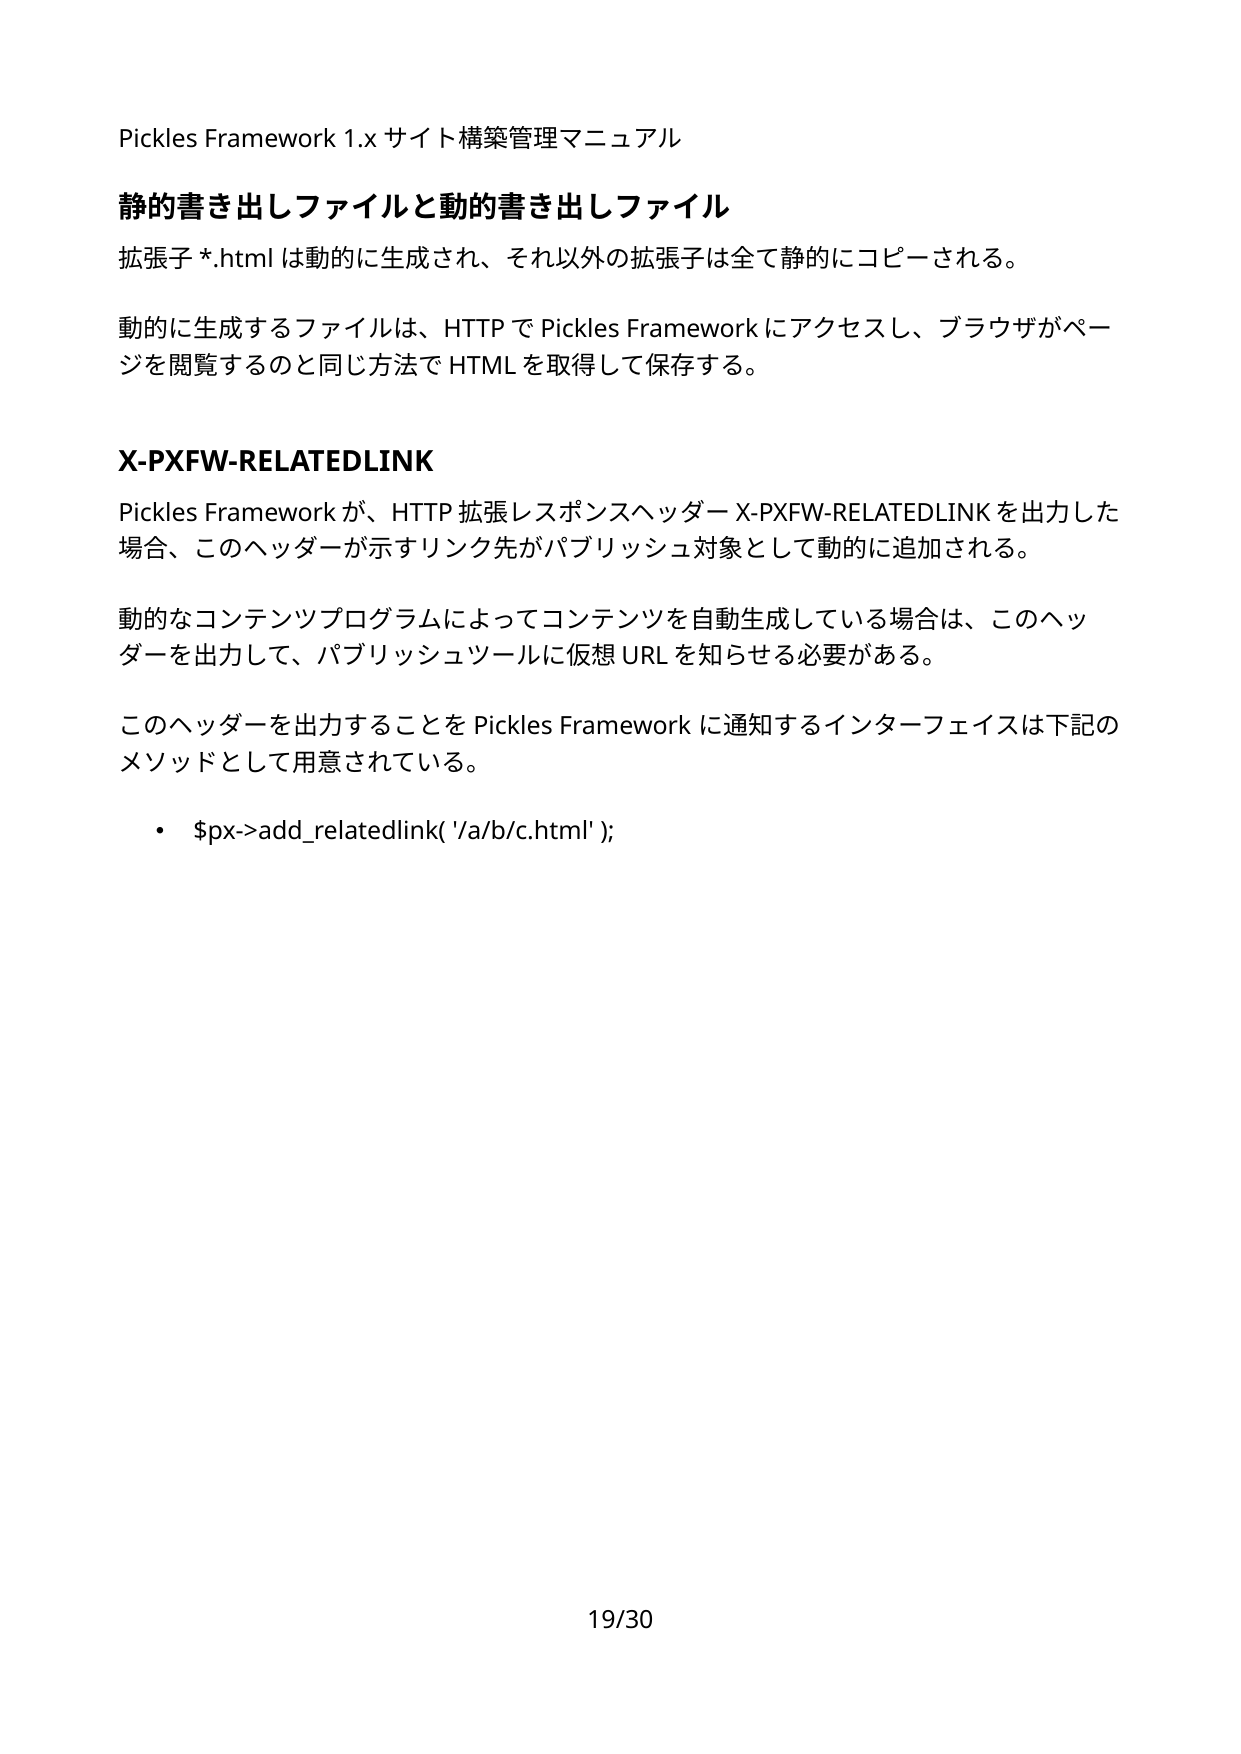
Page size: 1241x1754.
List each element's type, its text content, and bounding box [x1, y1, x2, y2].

subtitle X-PXFW-RELATEDLINK [118, 441, 1122, 480]
text このヘッダーを出力することをPickles Framework に通知するインターフェイスは下記のメソッドとして用意されている。 [118, 706, 1122, 778]
subtitle 静的書き出しファイルと動的書き出しファイル [118, 184, 1122, 226]
list $px->add_relatedlink( '/a/b/c.html' ); [156, 812, 1122, 846]
text 動的なコンテンツプログラムによってコンテンツを自動生成している場合は、このヘッダーを出力して、パブリッシュツールに仮想URLを知らせる必要がある。 [118, 599, 1122, 672]
text Pickles Frameworkが、HTTP拡張レスポンスヘッダーX-PXFW-RELATEDLINKを出力した場合、このヘッダーが示すリンク先がパブリッシュ対象として動的に追加される。 [118, 493, 1122, 565]
text 拡張子 *.html は動的に生成され、それ以外の拡張子は全て静的にコピーされる。 [118, 239, 1122, 275]
text 動的に生成するファイルは、HTTPでPickles Frameworkにアクセスし、ブラウザがページを閲覧するのと同じ方法でHTMLを取得して保存する。 [118, 309, 1122, 381]
